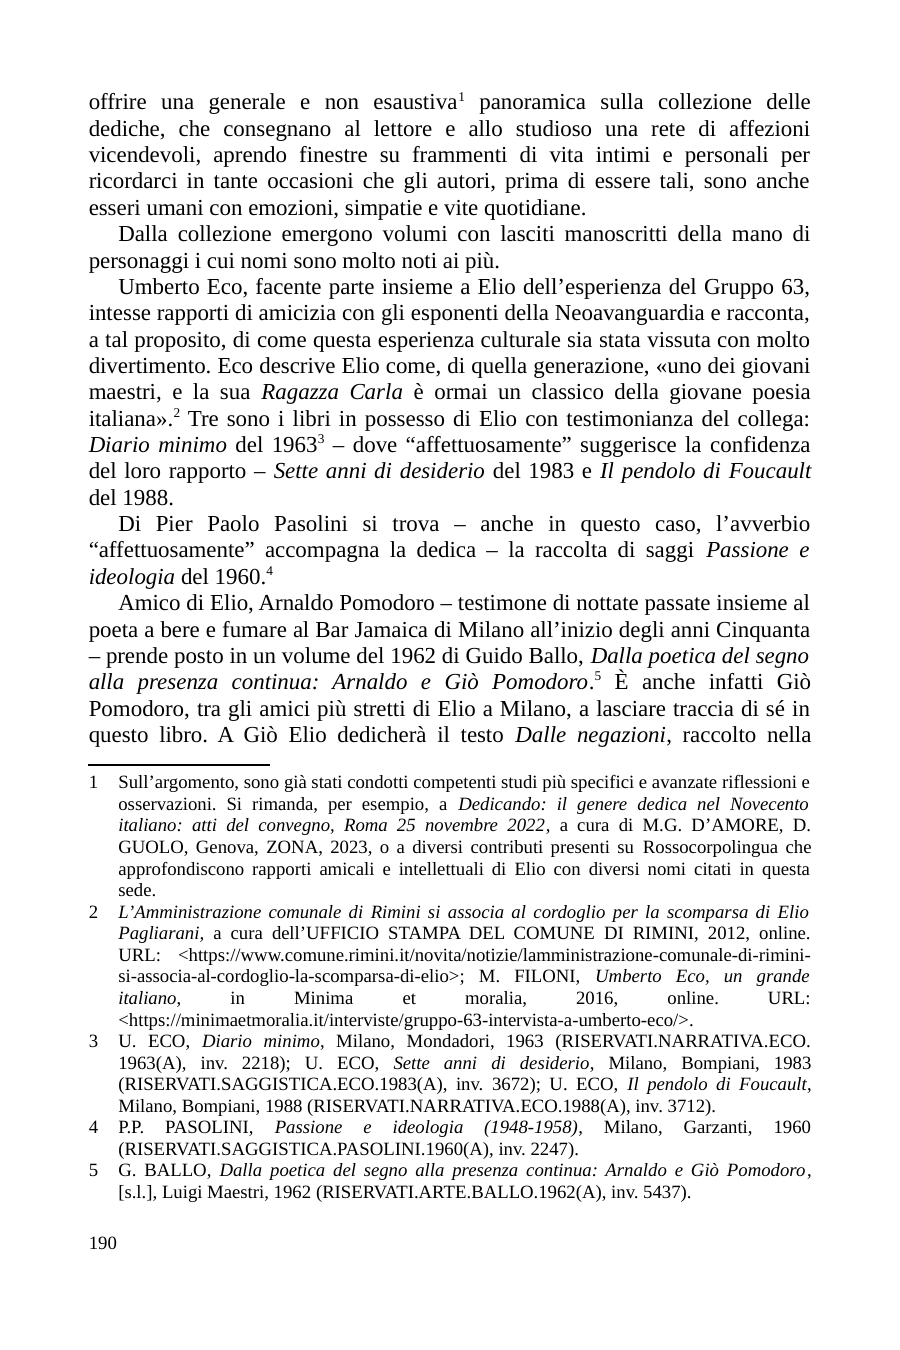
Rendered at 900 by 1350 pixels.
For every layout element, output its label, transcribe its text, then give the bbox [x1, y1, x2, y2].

text Amico di Elio, Arnaldo Pomodoro – testimone di nottate passate insieme al poeta a bere e fumare al Bar Jamaica di Milano all’inizio degli anni Cinquanta – prende posto in un volume del 1962 di Guido Ballo, Dalla poetica del segno alla presenza continua: Arnaldo e Giò Pomodoro. È anche infatti Giò Pomodoro, tra gli amici più stretti di Elio a Milano, a lasciare traccia di sé in questo libro. A Giò Elio dedicherà il testo Dalle negazioni, raccolto nella [88, 589, 811, 747]
text offrire una generale e non esaustiva panoramica sulla collezione delle dediche, che consegnano al lettore e allo studioso una rete di affezioni vicendevoli, aprendo finestre su frammenti di vita intimi e personali per ricordarci in tante occasioni che gli autori, prima di essere tali, sono anche esseri umani con emozioni, simpatie e vite quotidiane. [88, 88, 811, 220]
text U. ECO, Diario minimo, Milano, Mondadori, 1963 (RISERVATI.NARRATIVA.ECO. 1963(A), inv. 2218); U. ECO, Sette anni di desiderio, Milano, Bompiani, 1983 (RISERVATI.SAGGISTICA.ECO.1983(A), inv. 3672); U. ECO, Il pendolo di Foucault, Milano, Bompiani, 1988 (RISERVATI.NARRATIVA.ECO.1988(A), inv. 3712). [88, 1030, 811, 1116]
text Dalla collezione emergono volumi con lasciti manoscritti della mano di personaggi i cui nomi sono molto noti ai più. [88, 220, 811, 273]
text Di Pier Paolo Pasolini si trova – anche in questo caso, l’avverbio “affettuosamente” accompagna la dedica – la raccolta di saggi Passione e ideologia del 1960. [88, 510, 811, 589]
text L’Amministrazione comunale di Rimini si associa al cordoglio per la scomparsa di Elio Pagliarani, a cura dell’UFFICIO STAMPA DEL COMUNE DI RIMINI, 2012, online. URL: <https://www.comune.rimini.it/novita/notizie/lamministrazione-comunale-di-rimini-si-associa-al-cordoglio-la-scomparsa-di-elio>; M. FILONI, Umberto Eco, un grande italiano, in Minima et moralia, 2016, online. URL: <https://minimaetmoralia.it/interviste/gruppo-63-intervista-a-umberto-eco/>. [88, 901, 811, 1030]
text P.P. PASOLINI, Passione e ideologia (1948-1958), Milano, Garzanti, 1960 (RISERVATI.SAGGISTICA.PASOLINI.1960(A), inv. 2247). [88, 1116, 811, 1159]
text Umberto Eco, facente parte insieme a Elio dell’esperienza del Gruppo 63, intesse rapporti di amicizia con gli esponenti della Neoavanguardia e racconta, a tal proposito, di come questa esperienza culturale sia stata vissuta con molto divertimento. Eco descrive Elio come, di quella generazione, «uno dei giovani maestri, e la sua Ragazza Carla è ormai un classico della giovane poesia italiana». Tre sono i libri in possesso di Elio con testimonianza del collega: Diario minimo del 1963 – dove “affettuosamente” suggerisce la confidenza del loro rapporto – Sette anni di desiderio del 1983 e Il pendolo di Foucault del 1988. [88, 273, 811, 510]
text G. BALLO, Dalla poetica del segno alla presenza continua: Arnaldo e Giò Pomodoro, [s.l.], Luigi Maestri, 1962 (RISERVATI.ARTE.BALLO.1962(A), inv. 5437). [88, 1159, 811, 1202]
text Sull’argomento, sono già stati condotti competenti studi più specifici e avanzate riflessioni e osservazioni. Si rimanda, per esempio, a Dedicando: il genere dedica nel Novecento italiano: atti del convegno, Roma 25 novembre 2022, a cura di M.G. D’AMORE, D. GUOLO, Genova, ZONA, 2023, o a diversi contributi presenti su Rossocorpolingua che approfondiscono rapporti amicali e intellettuali di Elio con diversi nomi citati in questa sede. [88, 771, 811, 901]
